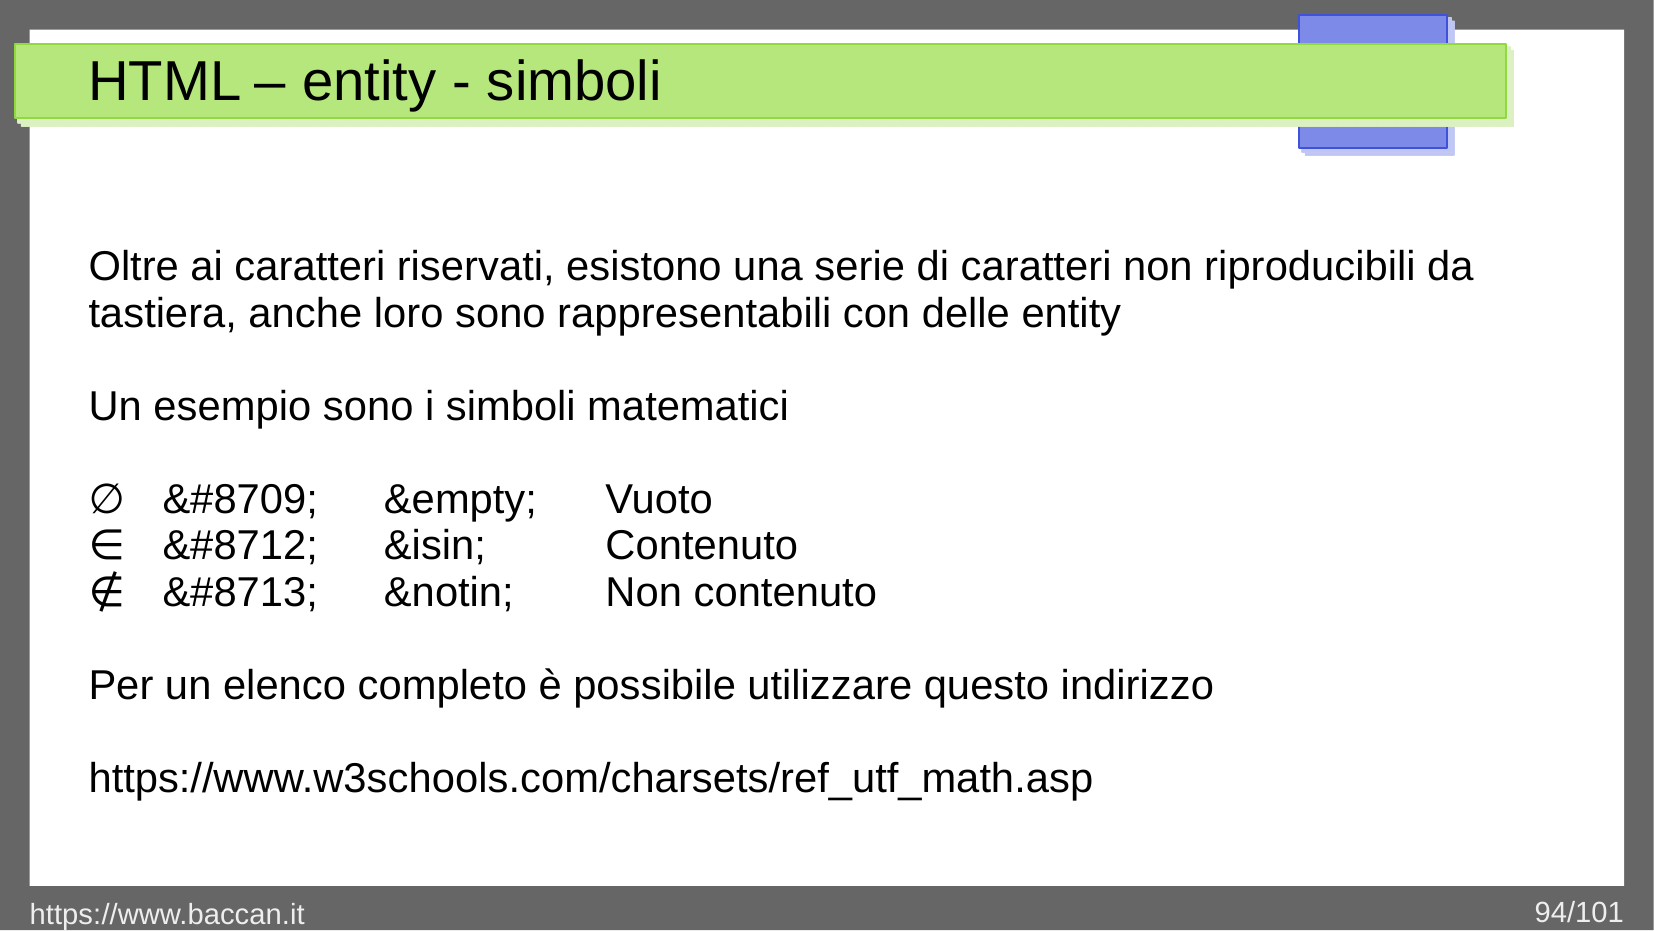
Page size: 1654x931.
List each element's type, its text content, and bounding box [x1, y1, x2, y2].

title HTML – entity - simboli [88, 44, 1506, 119]
text_box Oltre ai caratteri riservati, esistono una serie di caratteri non riproducibili da tastiera, anche loro sono rappresentabili con delle entity Un esempio sono i simboli matematici ∅ &#8709; &empty; Vuoto ∈ &#8712; &isin; Contenuto ∉ &#8713; &notin; Non contenuto Per un elenco completo è possibile utilizzare questo indirizzo https://www.w3schools.com/charsets/ref_utf_math.asp [88, 158, 1565, 886]
